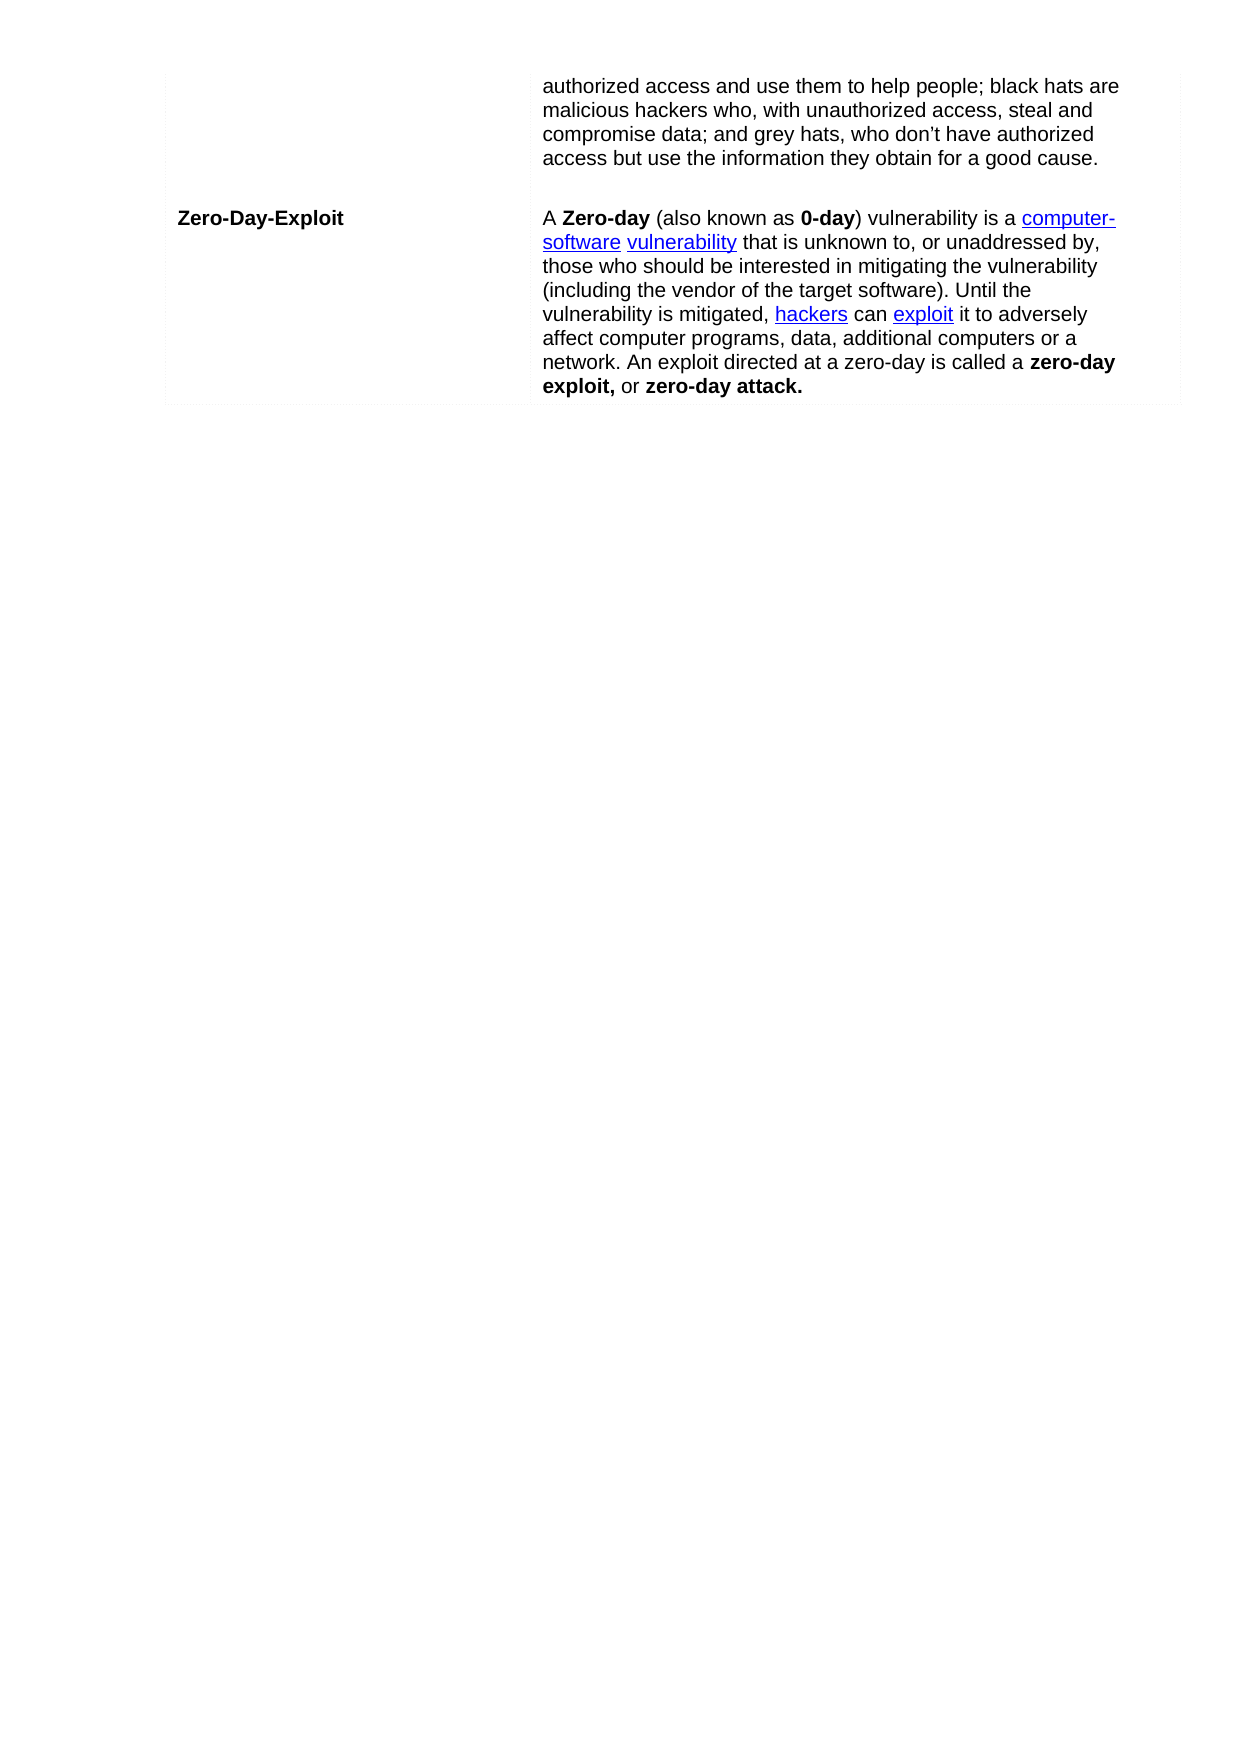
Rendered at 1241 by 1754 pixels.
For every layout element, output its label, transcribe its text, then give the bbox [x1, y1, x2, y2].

table_cell Zero-Day-Exploit [165, 206, 531, 404]
table_cell authorized access and use them to help people; black hats are malicious hackers who, with unauthorized access, steal and compromise data; and grey hats, who don’t have authorized access but use the information they obtain for a good cause. [531, 74, 1181, 206]
table_cell A Zero-day (also known as 0-day) vulnerability is a computer-software vulnerability that is unknown to, or unaddressed by, those who should be interested in mitigating the vulnerability (including the vendor of the target software). Until the vulnerability is mitigated, hackers can exploit it to adversely affect computer programs, data, additional computers or a network. An exploit directed at a zero-day is called a zero-day exploit, or zero-day attack. [531, 206, 1181, 404]
table_cell [165, 74, 531, 206]
